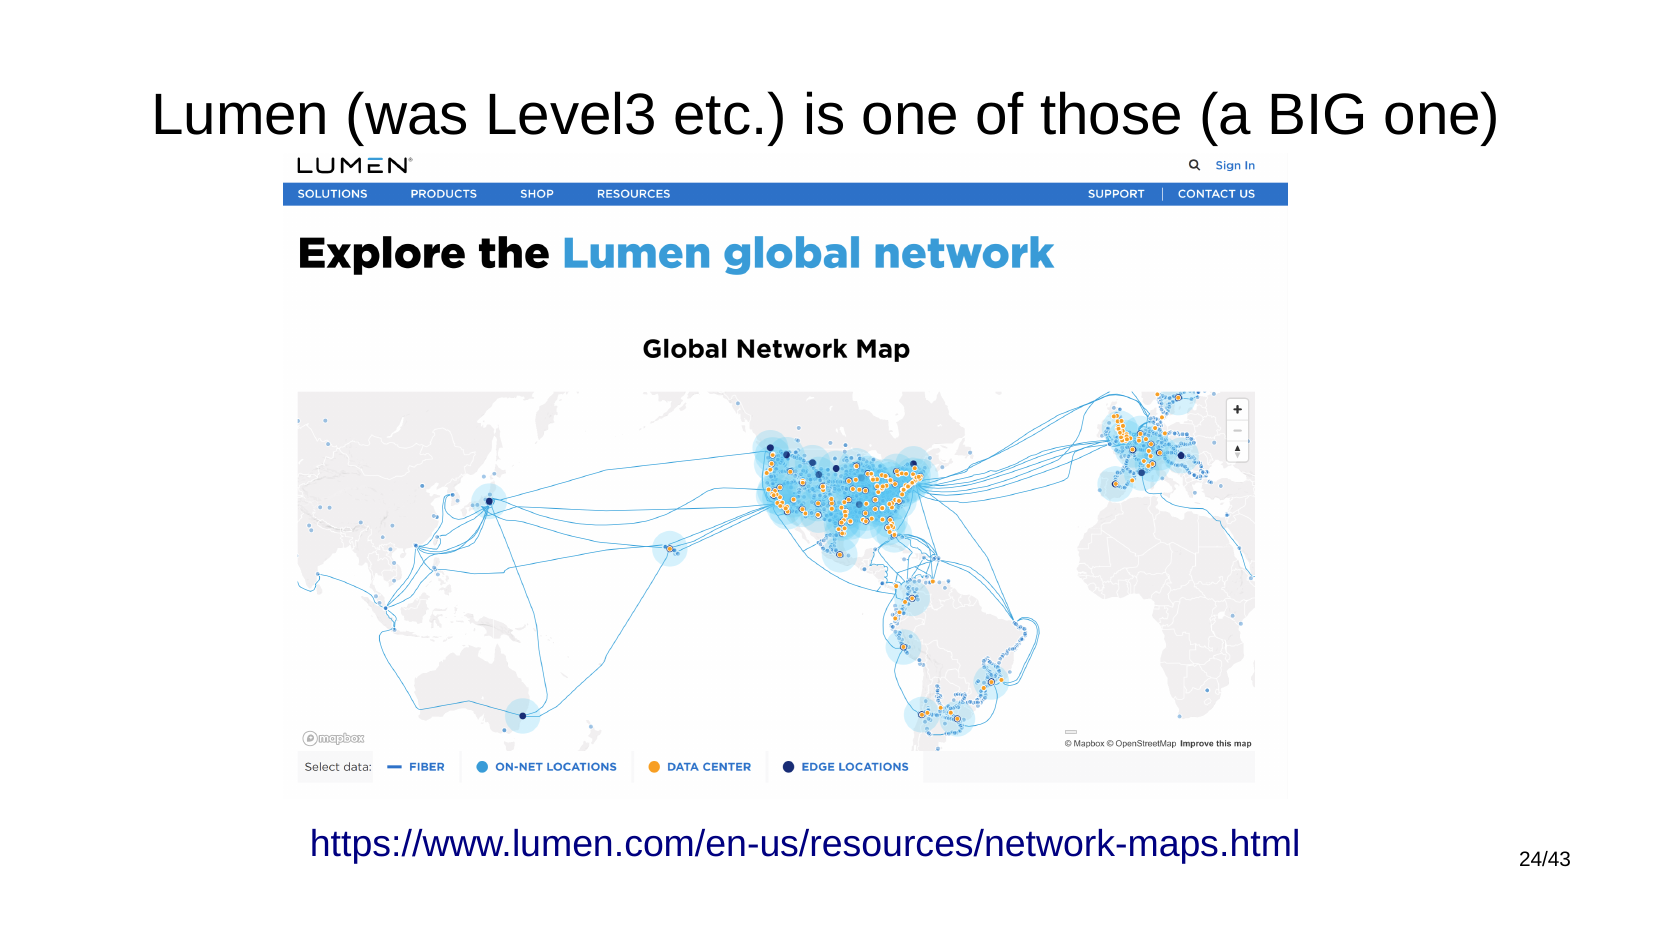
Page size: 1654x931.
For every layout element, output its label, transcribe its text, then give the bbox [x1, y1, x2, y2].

text_box https://www.lumen.com/en-us/resources/network-maps.html [295, 814, 1316, 872]
picture [283, 153, 1288, 800]
title Lumen (was Level3 etc.) is one of those (a BIG one) [82, 37, 1571, 193]
